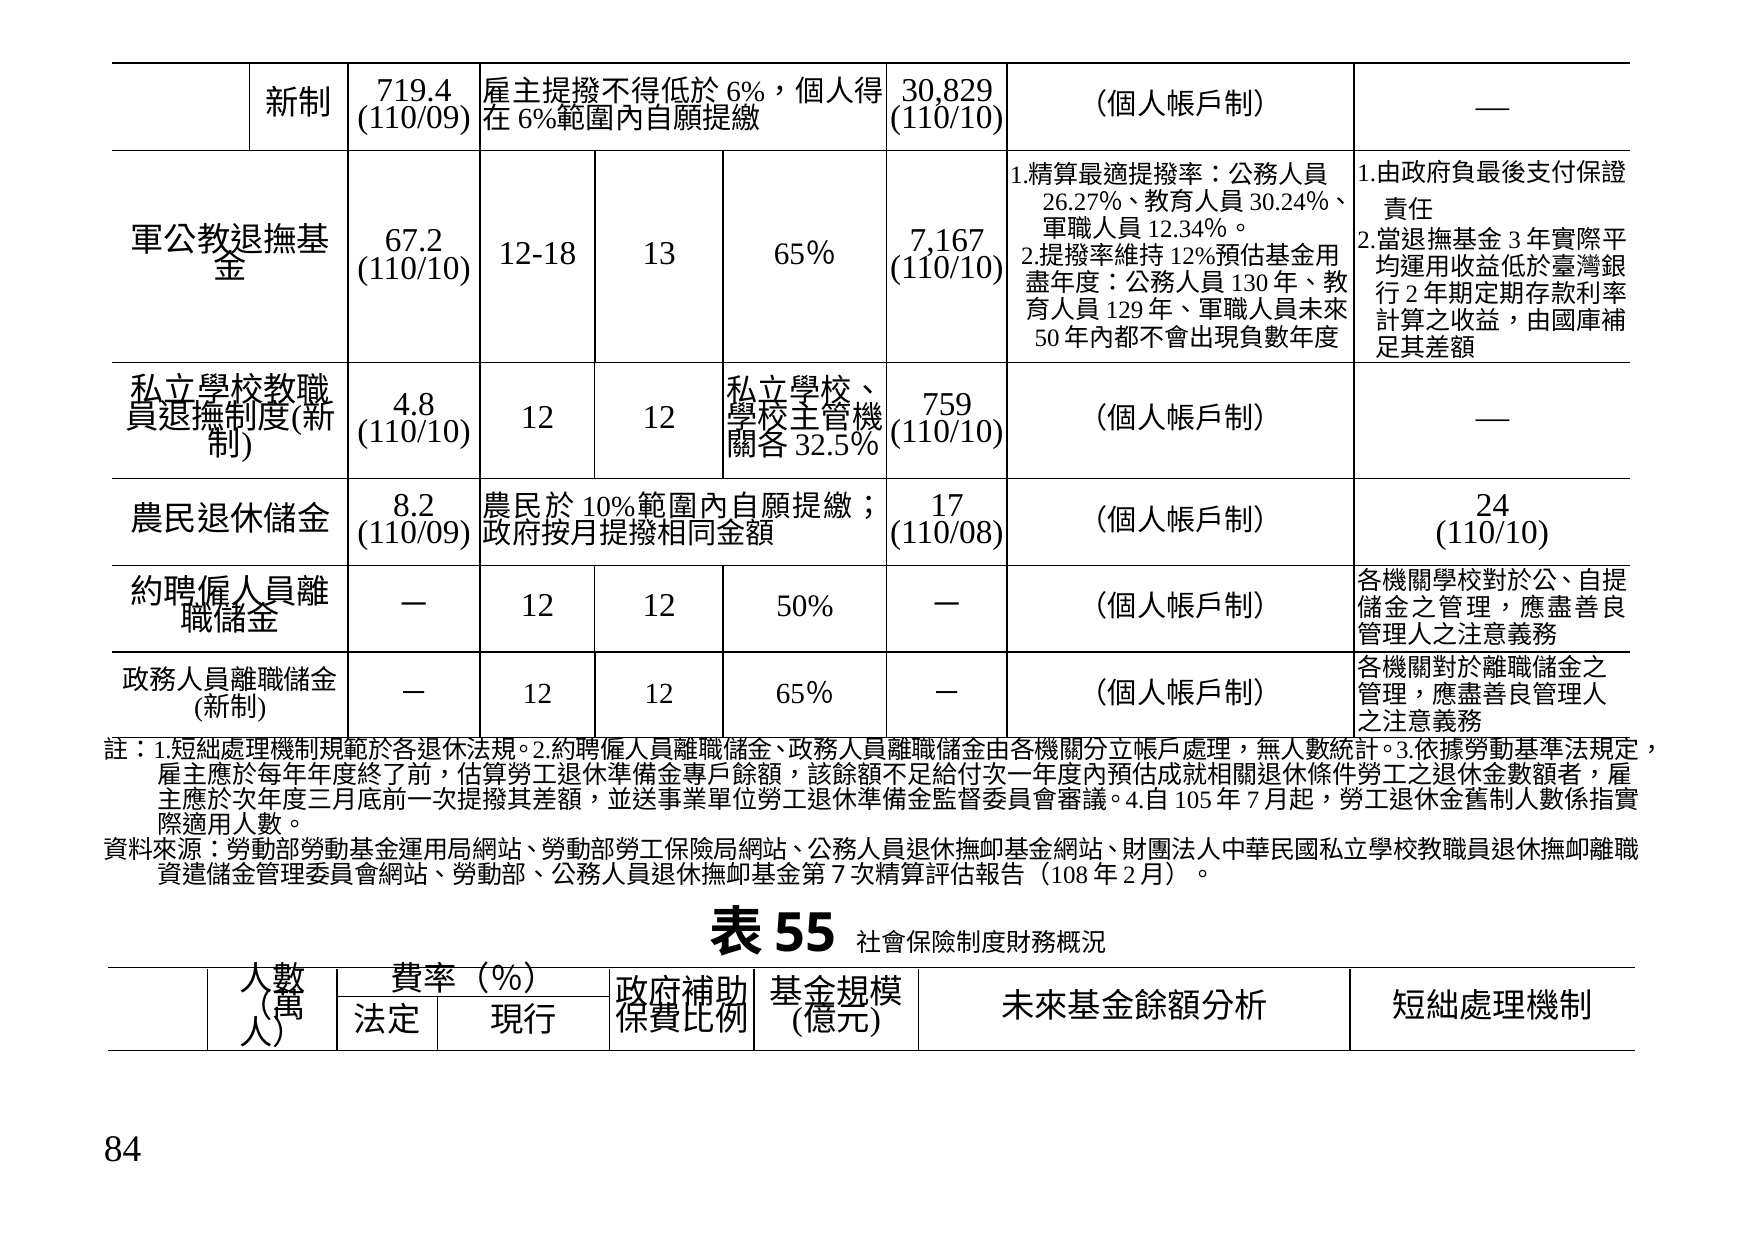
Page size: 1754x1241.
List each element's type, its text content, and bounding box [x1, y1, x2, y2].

table_cell 719.4 (110/09) [349, 64, 479, 150]
table_cell — [1355, 64, 1630, 150]
table_cell 1.由政府負最後支付保證責任 2.當退撫基金3年實際平均運用收益低於臺灣銀行2年期定期存款利率計算之收益，由國庫補足其差額 [1355, 151, 1630, 362]
table_header 政府補助 保費比例 [610, 968, 754, 1050]
table_header 基金規模 (億元) [755, 968, 918, 1050]
table_cell （個人帳戶制） [1008, 566, 1353, 651]
table_cell — [1355, 363, 1630, 478]
table_cell － [887, 653, 1006, 737]
table_cell 50% [724, 566, 886, 651]
table_header 人數 （萬人） [208, 968, 337, 1050]
table_cell 12 [595, 566, 722, 651]
table_cell 私立學校教職員退撫制度(新制) [112, 363, 347, 478]
table_cell － [887, 566, 1006, 651]
table_cell 法定 [338, 997, 437, 1050]
table_cell [112, 64, 249, 150]
table_cell 1.精算最適提撥率：公務人員26.27％、教育人員30.24％、軍職人員12.34％。 2.提撥率維持12%預估基金用盡年度：公務人員130年、教育人員129年、軍職人員未來50年內都不會出現負數年度 [1008, 151, 1353, 362]
table_cell 12 [595, 363, 722, 478]
table_cell 雇主提撥不得低於6%，個人得在6%範圍內自願提繳 [481, 64, 886, 150]
table_cell 各機關學校對於公、自提儲金之管理，應盡善良管理人之注意義務 [1355, 566, 1630, 651]
table_cell 現行 [438, 997, 609, 1050]
table_cell 12 [481, 653, 594, 737]
table_cell 農民於10%範圍內自願提繳；政府按月提撥相同金額 [481, 479, 886, 564]
table_cell 12 [481, 363, 594, 478]
table_cell 759 (110/10) [887, 363, 1006, 478]
table_header 短絀處理機制 [1351, 968, 1635, 1050]
table_header [108, 968, 207, 1050]
table_header 未來基金餘額分析 [919, 968, 1350, 1050]
table_cell 軍公教退撫基金 [112, 151, 347, 362]
table_cell 7,167 (110/10) [887, 151, 1006, 362]
table_cell （個人帳戶制） [1008, 363, 1353, 478]
table_cell 農民退休儲金 [112, 479, 347, 564]
table_cell 24 (110/10) [1355, 479, 1630, 564]
table_cell 政務人員離職儲金 (新制) [112, 653, 347, 737]
table_cell 4.8 (110/10) [349, 363, 479, 478]
table_cell 各機關對於離職儲金之管理，應盡善良管理人之注意義務 [1355, 653, 1630, 737]
table_cell 12-18 [481, 151, 594, 362]
text 註：1.短絀處理機制規範於各退休法規。2.約聘僱人員離職儲金、政務人員離職儲金由各機關分立帳戶處理，無人數統計。3.依據勞動基準法規定，雇主應於每年年度終了前，估算勞工退休準備金專戶餘額，該餘額不足給付次一年度內預估成就相關退休條件勞工之退休金數額者，雇主應於次年度三月底前一次提撥其差額，並送事業單位勞工退休準備金監督委員會審議。4.自105年7月起，勞工退休金舊制人數係指實際適用人數。 [103, 738, 1639, 838]
table_cell 新制 [250, 64, 347, 150]
table_cell 約聘僱人員離職儲金 [112, 566, 347, 651]
table_cell 12 [596, 653, 722, 737]
table_cell － [349, 653, 479, 737]
table_cell 8.2 (110/09) [349, 479, 479, 564]
text 資料來源：勞動部勞動基金運用局網站、勞動部勞工保險局網站、公務人員退休撫卹基金網站、財團法人中華民國私立學校教職員退休撫卹離職資遣儲金管理委員會網站、勞動部、公務人員退休撫卹基金第7次精算評估報告（108年2月）。 [103, 838, 1639, 888]
text 表55 社會保險制度財務概況 [103, 888, 1639, 967]
table_cell － [349, 566, 479, 651]
table_cell 私立學校、學校主管機關各32.5％ [724, 363, 886, 478]
table_cell （個人帳戶制） [1008, 64, 1353, 150]
table_cell （個人帳戶制） [1008, 479, 1353, 564]
table_header 費率（％） [338, 968, 609, 996]
table_cell 13 [596, 151, 722, 362]
table_cell 17 (110/08) [887, 479, 1006, 564]
table_cell 12 [481, 566, 594, 651]
table_cell （個人帳戶制） [1008, 653, 1353, 737]
table_cell 30,829 (110/10) [887, 64, 1006, 150]
table_cell 65％ [724, 653, 886, 737]
table_cell 65％ [724, 151, 886, 362]
table_cell 67.2 (110/10) [349, 151, 479, 362]
